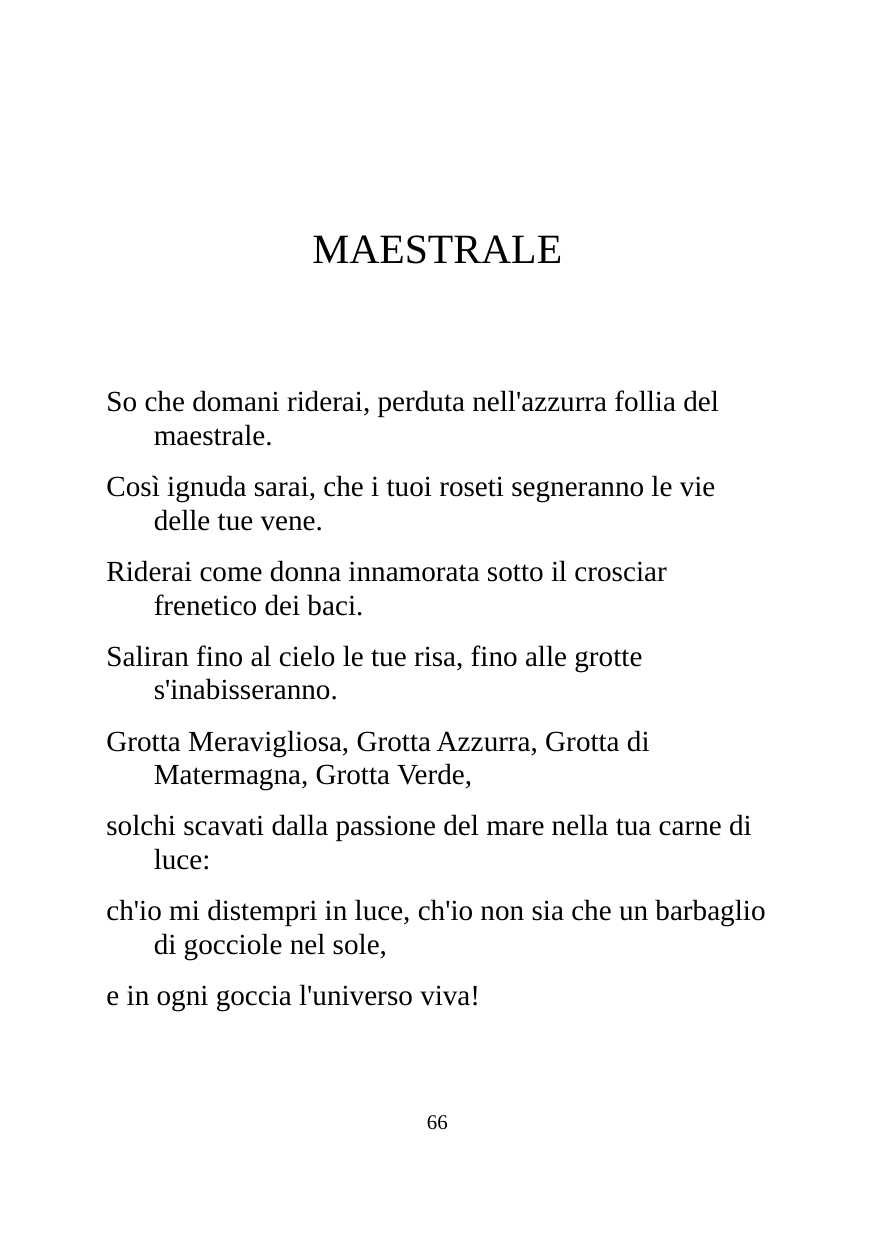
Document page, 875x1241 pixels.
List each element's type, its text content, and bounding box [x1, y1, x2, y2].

text solchi scavati dalla passione del mare nella tua carne di luce: [106, 808, 768, 876]
text Grotta Meravigliosa, Grotta Azzurra, Grotta di Matermagna, Grotta Verde, [106, 724, 768, 791]
text Saliran fino al cielo le tue risa, fino alle grotte s'inabisseranno. [106, 639, 768, 706]
text ch'io mi distempri in luce, ch'io non sia che un barbaglio di gocciole nel sole, [106, 893, 768, 960]
subtitle MAESTRALE [106, 224, 768, 272]
text So che domani riderai, perduta nell'azzurra follia del maestrale. [106, 384, 768, 452]
text e in ogni goccia l'universo viva! [106, 978, 768, 1012]
text Riderai come donna innamorata sotto il crosciar frenetico dei baci. [106, 554, 768, 621]
text Così ignuda sarai, che i tuoi roseti segneranno le vie delle tue vene. [106, 469, 768, 536]
